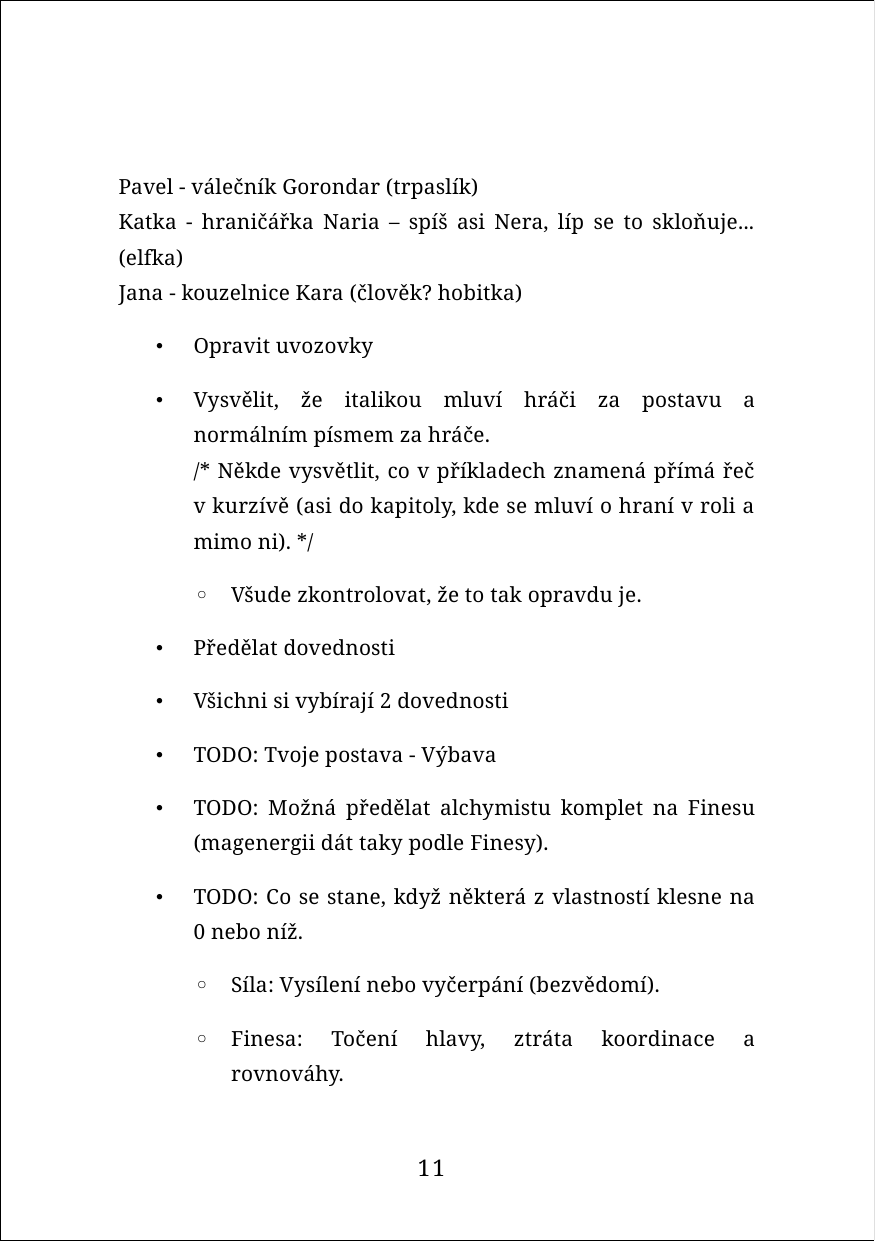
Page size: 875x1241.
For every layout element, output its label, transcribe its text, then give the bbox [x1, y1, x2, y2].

list Všichni si vybírají 2 dovednosti [156, 687, 756, 715]
list TODO: Možná předělat alchymistu komplet na Finesu (magenergii dát taky podle Finesy). [156, 793, 756, 857]
list Finesa: Točení hlavy, ztráta koordinace a rovnováhy. [193, 1024, 756, 1088]
text Pavel - válečník Gorondar (trpaslík) Katka - hraničářka Naria – spíš asi Nera, líp se to skloňuje... (elfka) Jana - kouzelnice Kara (člověk? hobitka) [118, 172, 756, 307]
list TODO: Tvoje postava - Výbava [156, 740, 756, 768]
list TODO: Co se stane, když některá z vlastností klesne na 0 nebo níž. [156, 882, 756, 946]
list Opravit uvozovky [156, 332, 756, 360]
list Předělat dovednosti [156, 633, 756, 662]
list Všude zkontrolovat, že to tak opravdu je. [193, 580, 756, 608]
list Vysvělit, že italikou mluví hráči za postavu a normálním písmem za hráče. /* Někde vysvětlit, co v příkladech znamená přímá řeč v kurzívě (asi do kapitoly, kde se mluví o hraní v roli a mimo ni). */ [156, 385, 756, 555]
list Síla: Vysílení nebo vyčerpání (bezvědomí). [193, 971, 756, 999]
